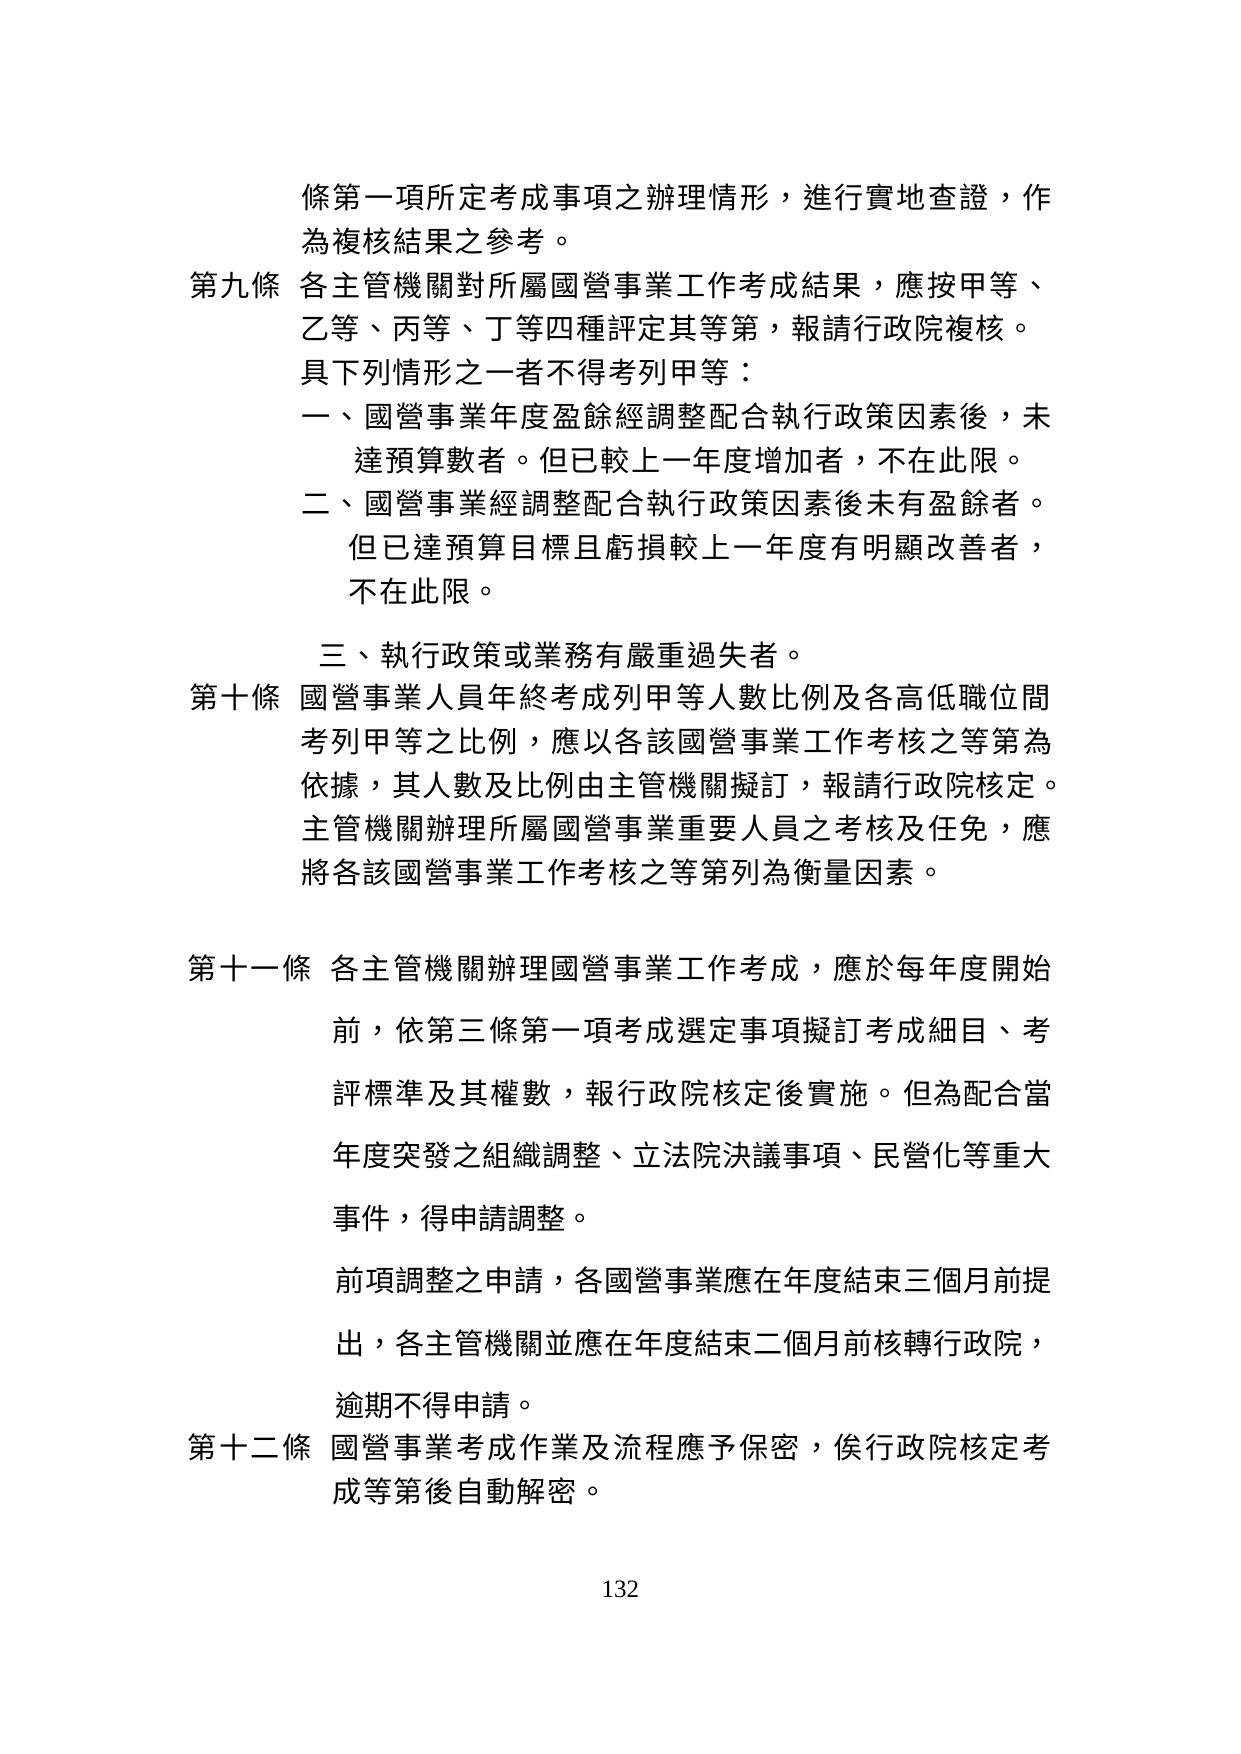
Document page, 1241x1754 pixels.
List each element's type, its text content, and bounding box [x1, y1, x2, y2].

text 三、執行政策或業務有嚴重過失者。 [319, 612, 1053, 675]
text 一、國營事業年度盈餘經調整配合執行政策因素後，未達預算數者。但已較上一年度增加者，不在此限。 [301, 393, 1053, 481]
text 條第一項所定考成事項之辦理情形，進行實地查證，作為複核結果之參考。 [187, 175, 1053, 262]
text 第十條 國營事業人員年終考成列甲等人數比例及各高低職位間考列甲等之比例，應以各該國營事業工作考核之等第為依據，其人數及比例由主管機關擬訂，報請行政院核定。 [189, 675, 1053, 806]
text 第十二條 國營事業考成作業及流程應予保密，俟行政院核定考成等第後自動解密。 [187, 1425, 1053, 1512]
text 前項調整之申請，各國營事業應在年度結束三個月前提出，各主管機關並應在年度結束二個月前核轉行政院，逾期不得申請。 [335, 1237, 1053, 1425]
text 主管機關辦理所屬國營事業重要人員之考核及任免，應將各該國營事業工作考核之等第列為衡量因素。 [301, 806, 1053, 893]
text 第十一條 各主管機關辦理國營事業工作考成，應於每年度開始前，依第三條第一項考成選定事項擬訂考成細目、考評標準及其權數，報行政院核定後實施。但為配合當年度突發之組織調整、立法院決議事項、民營化等重大事件，得申請調整。 [187, 925, 1053, 1237]
text 具下列情形之一者不得考列甲等： [187, 350, 1053, 393]
text 二、國營事業經調整配合執行政策因素後未有盈餘者。但已達預算目標且虧損較上一年度有明顯改善者，不在此限。 [301, 481, 1053, 612]
text 第九條 各主管機關對所屬國營事業工作考成結果，應按甲等、乙等、丙等、丁等四種評定其等第，報請行政院複核。 [189, 262, 1053, 350]
